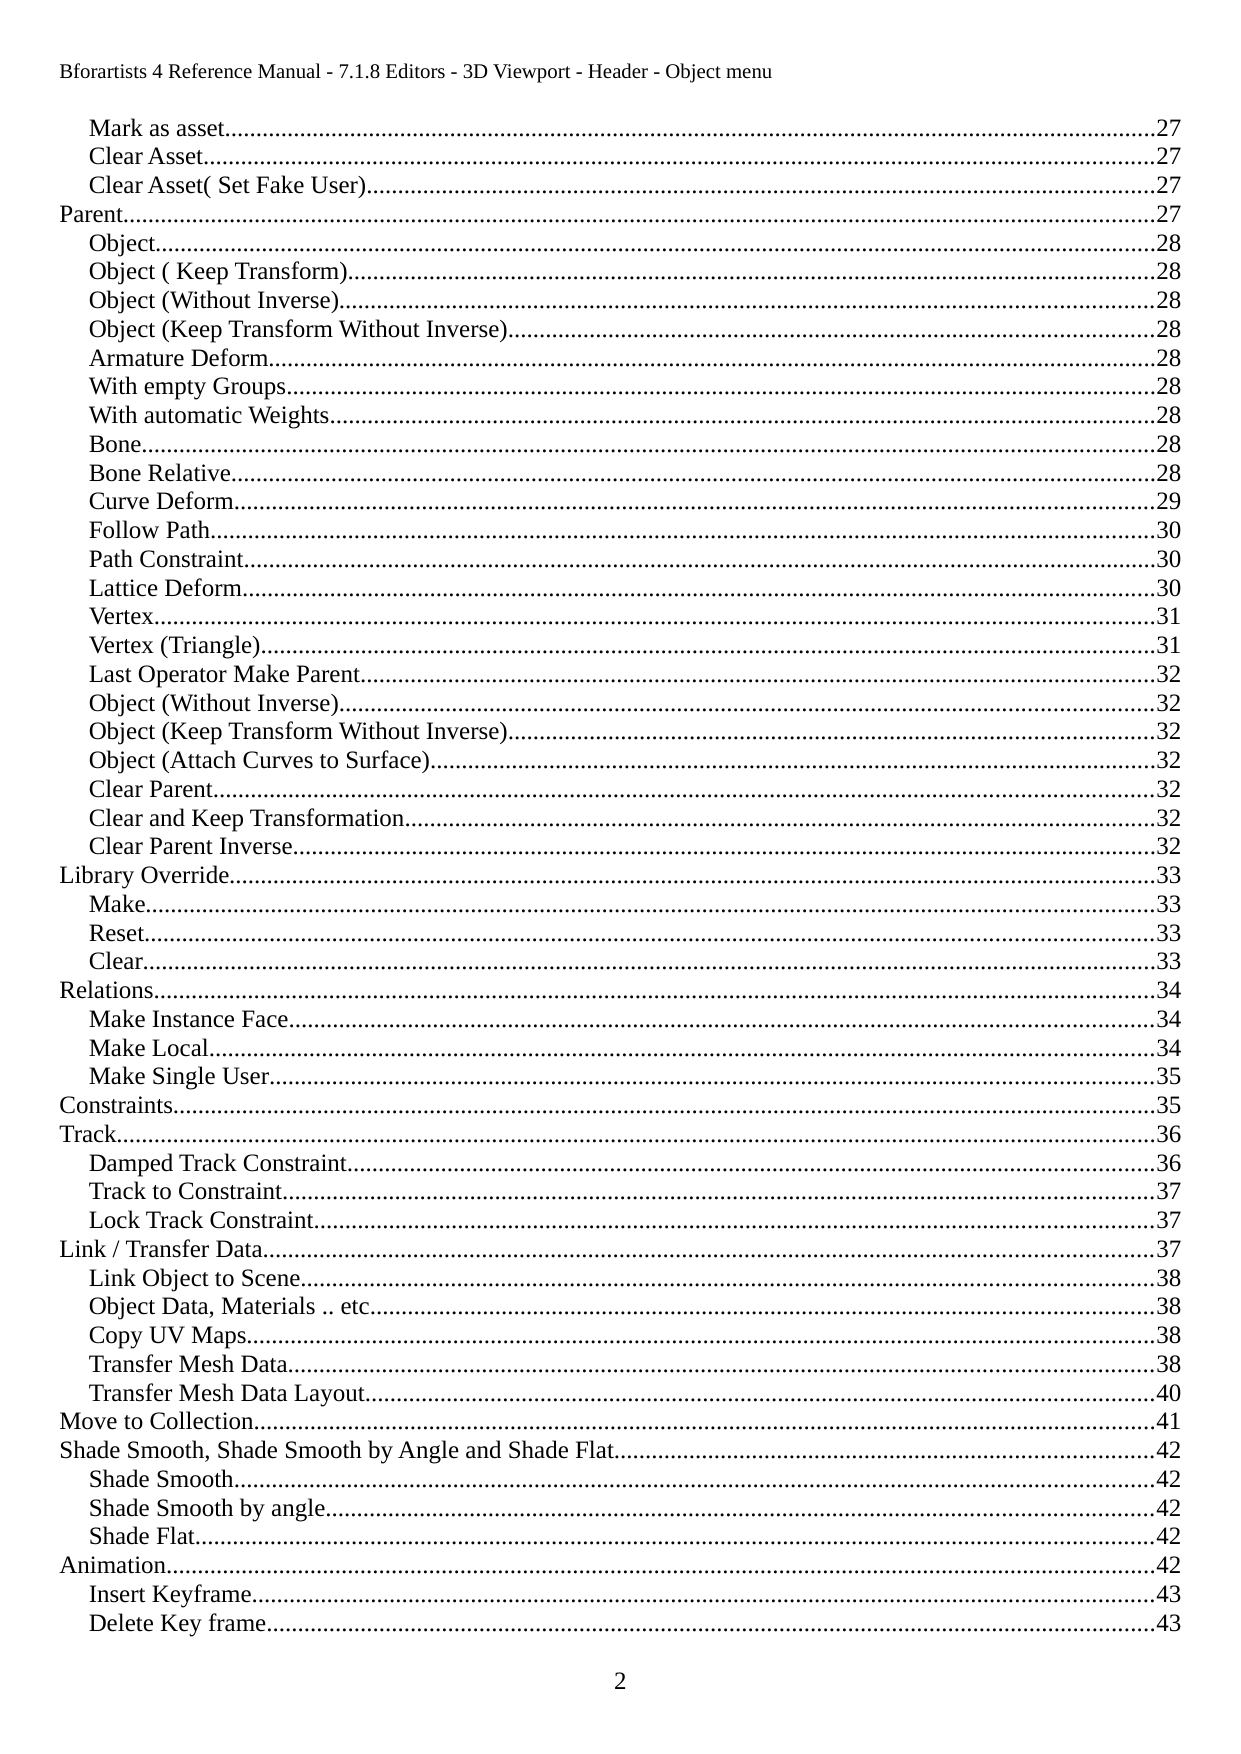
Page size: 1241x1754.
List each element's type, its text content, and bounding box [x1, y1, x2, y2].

text Make 33 [88, 889, 1181, 918]
text Object (Keep Transform Without Inverse) 28 [88, 314, 1181, 343]
text Bone 28 [88, 429, 1181, 458]
text With empty Groups 28 [88, 371, 1181, 400]
text Clear and Keep Transformation 32 [88, 803, 1181, 831]
text Object (Attach Curves to Surface) 32 [88, 745, 1181, 774]
text Copy UV Maps 38 [88, 1320, 1181, 1349]
text Make Instance Face 34 [88, 1004, 1181, 1033]
text Reset 33 [88, 918, 1181, 946]
text Delete Key frame 43 [88, 1608, 1181, 1636]
text Make Single User 35 [88, 1061, 1181, 1090]
text Object 28 [88, 228, 1181, 256]
text Shade Smooth 42 [88, 1464, 1181, 1493]
text Shade Smooth by angle 42 [88, 1493, 1181, 1521]
text Object (Without Inverse) 32 [88, 688, 1181, 716]
text Relations 34 [59, 975, 1181, 1004]
text Last Operator Make Parent 32 [88, 659, 1181, 688]
text Transfer Mesh Data 38 [88, 1349, 1181, 1378]
text Clear 33 [88, 946, 1181, 975]
text Insert Keyframe 43 [88, 1579, 1181, 1608]
text Transfer Mesh Data Layout 40 [88, 1378, 1181, 1406]
text Move to Collection 41 [59, 1406, 1181, 1435]
text Vertex 31 [88, 601, 1181, 630]
text Mark as asset 27 [88, 113, 1181, 141]
text With automatic Weights 28 [88, 400, 1181, 429]
text Animation 42 [59, 1550, 1181, 1579]
text Object (Without Inverse) 28 [88, 285, 1181, 314]
text Damped Track Constraint 36 [88, 1148, 1181, 1176]
text Lock Track Constraint 37 [88, 1205, 1181, 1234]
text Parent 27 [59, 199, 1181, 228]
text Constraints 35 [59, 1090, 1181, 1119]
text Clear Parent 32 [88, 774, 1181, 803]
text Library Override 33 [59, 860, 1181, 889]
text Lattice Deform 30 [88, 573, 1181, 601]
text Object Data, Materials .. etc 38 [88, 1291, 1181, 1320]
text Link / Transfer Data 37 [59, 1234, 1181, 1263]
text Track to Constraint 37 [88, 1176, 1181, 1205]
text Shade Flat 42 [88, 1521, 1181, 1550]
text Clear Parent Inverse 32 [88, 831, 1181, 860]
text Follow Path 30 [88, 515, 1181, 544]
text Make Local 34 [88, 1033, 1181, 1061]
text Bone Relative 28 [88, 458, 1181, 486]
text Clear Asset( Set Fake User) 27 [88, 170, 1181, 199]
text Object ( Keep Transform) 28 [88, 256, 1181, 285]
text Shade Smooth, Shade Smooth by Angle and Shade Flat 42 [59, 1435, 1181, 1464]
text Armature Deform 28 [88, 343, 1181, 371]
text Path Constraint 30 [88, 544, 1181, 573]
text Track 36 [59, 1119, 1181, 1148]
text Link Object to Scene 38 [88, 1263, 1181, 1291]
text Clear Asset 27 [88, 141, 1181, 170]
text Curve Deform 29 [88, 486, 1181, 515]
text Vertex (Triangle) 31 [88, 630, 1181, 659]
text Object (Keep Transform Without Inverse) 32 [88, 716, 1181, 745]
